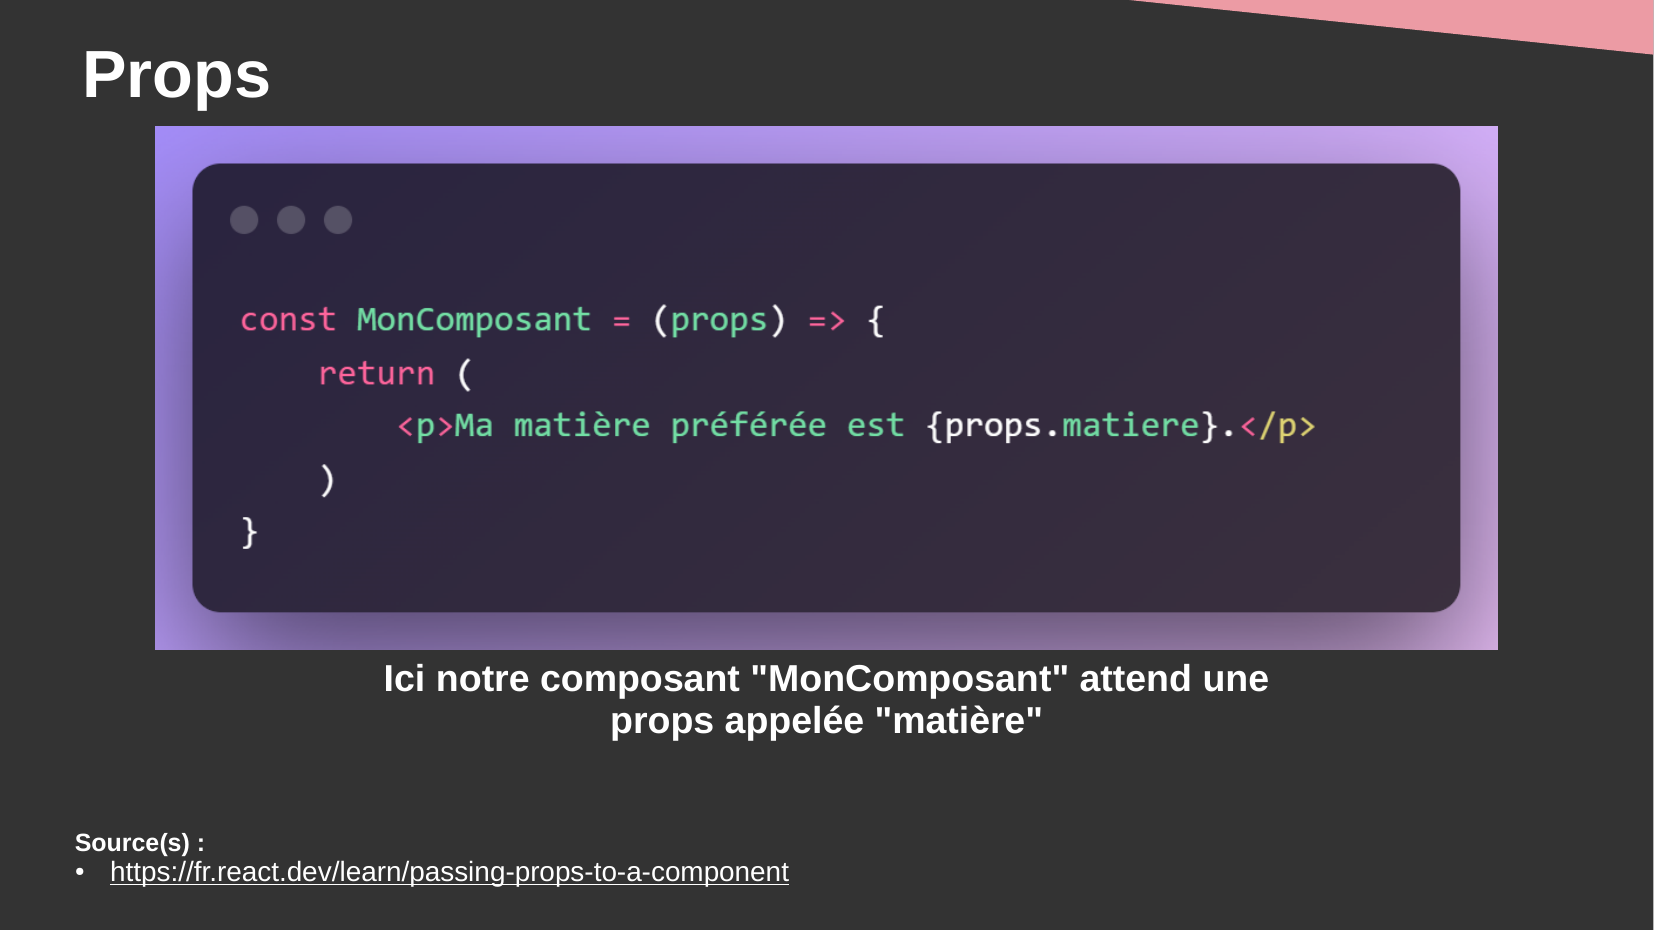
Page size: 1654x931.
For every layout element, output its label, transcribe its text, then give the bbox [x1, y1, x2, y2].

text_box [1129, 0, 1654, 55]
title Props [82, 37, 1571, 114]
text_box Ici notre composant "MonComposant" attend une props appelée "matière" [339, 650, 1314, 750]
text_box Source(s) : https://fr.react.dev/learn/passing-props-to-a-component [60, 821, 1546, 906]
picture [155, 126, 1498, 650]
